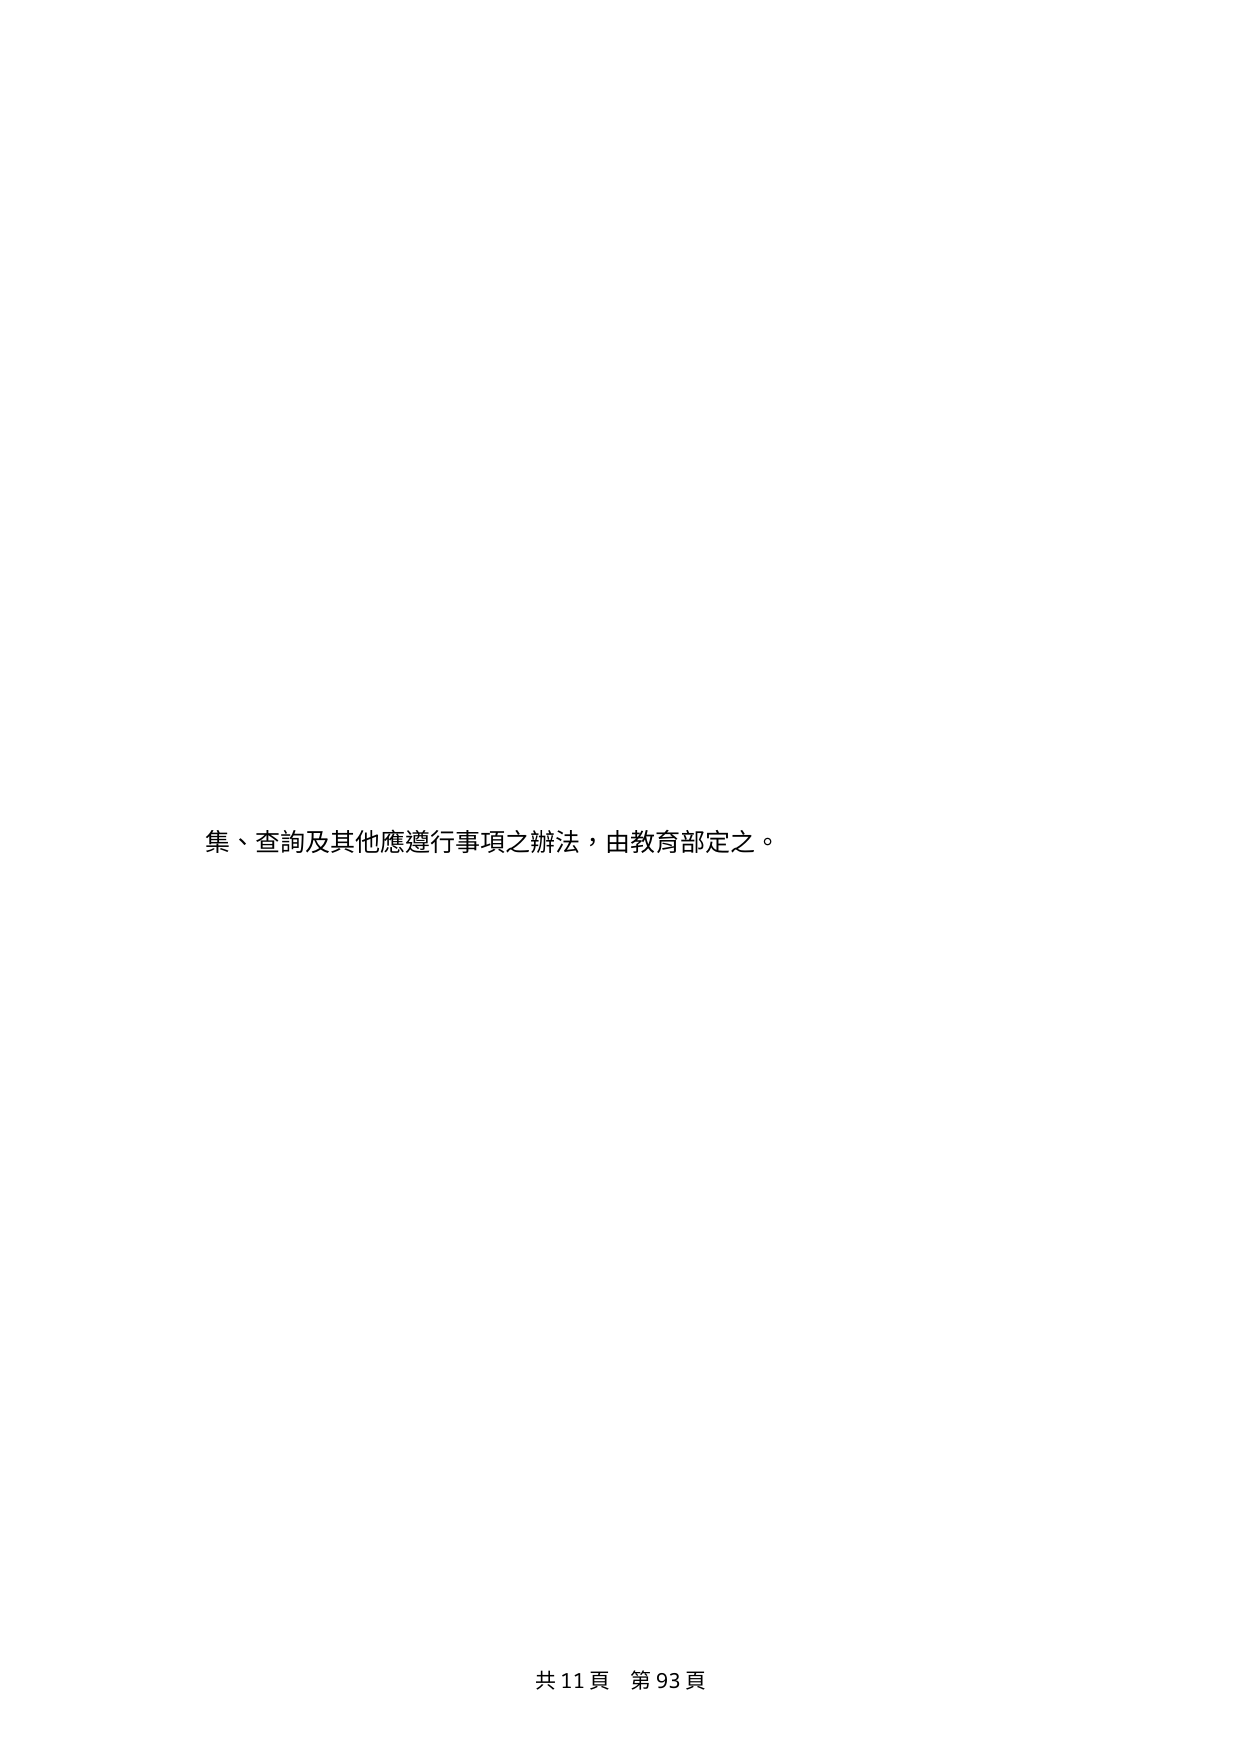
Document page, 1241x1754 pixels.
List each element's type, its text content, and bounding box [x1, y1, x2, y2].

text 集、查詢及其他應遵行事項之辦法，由教育部定之。 [206, 799, 1122, 862]
